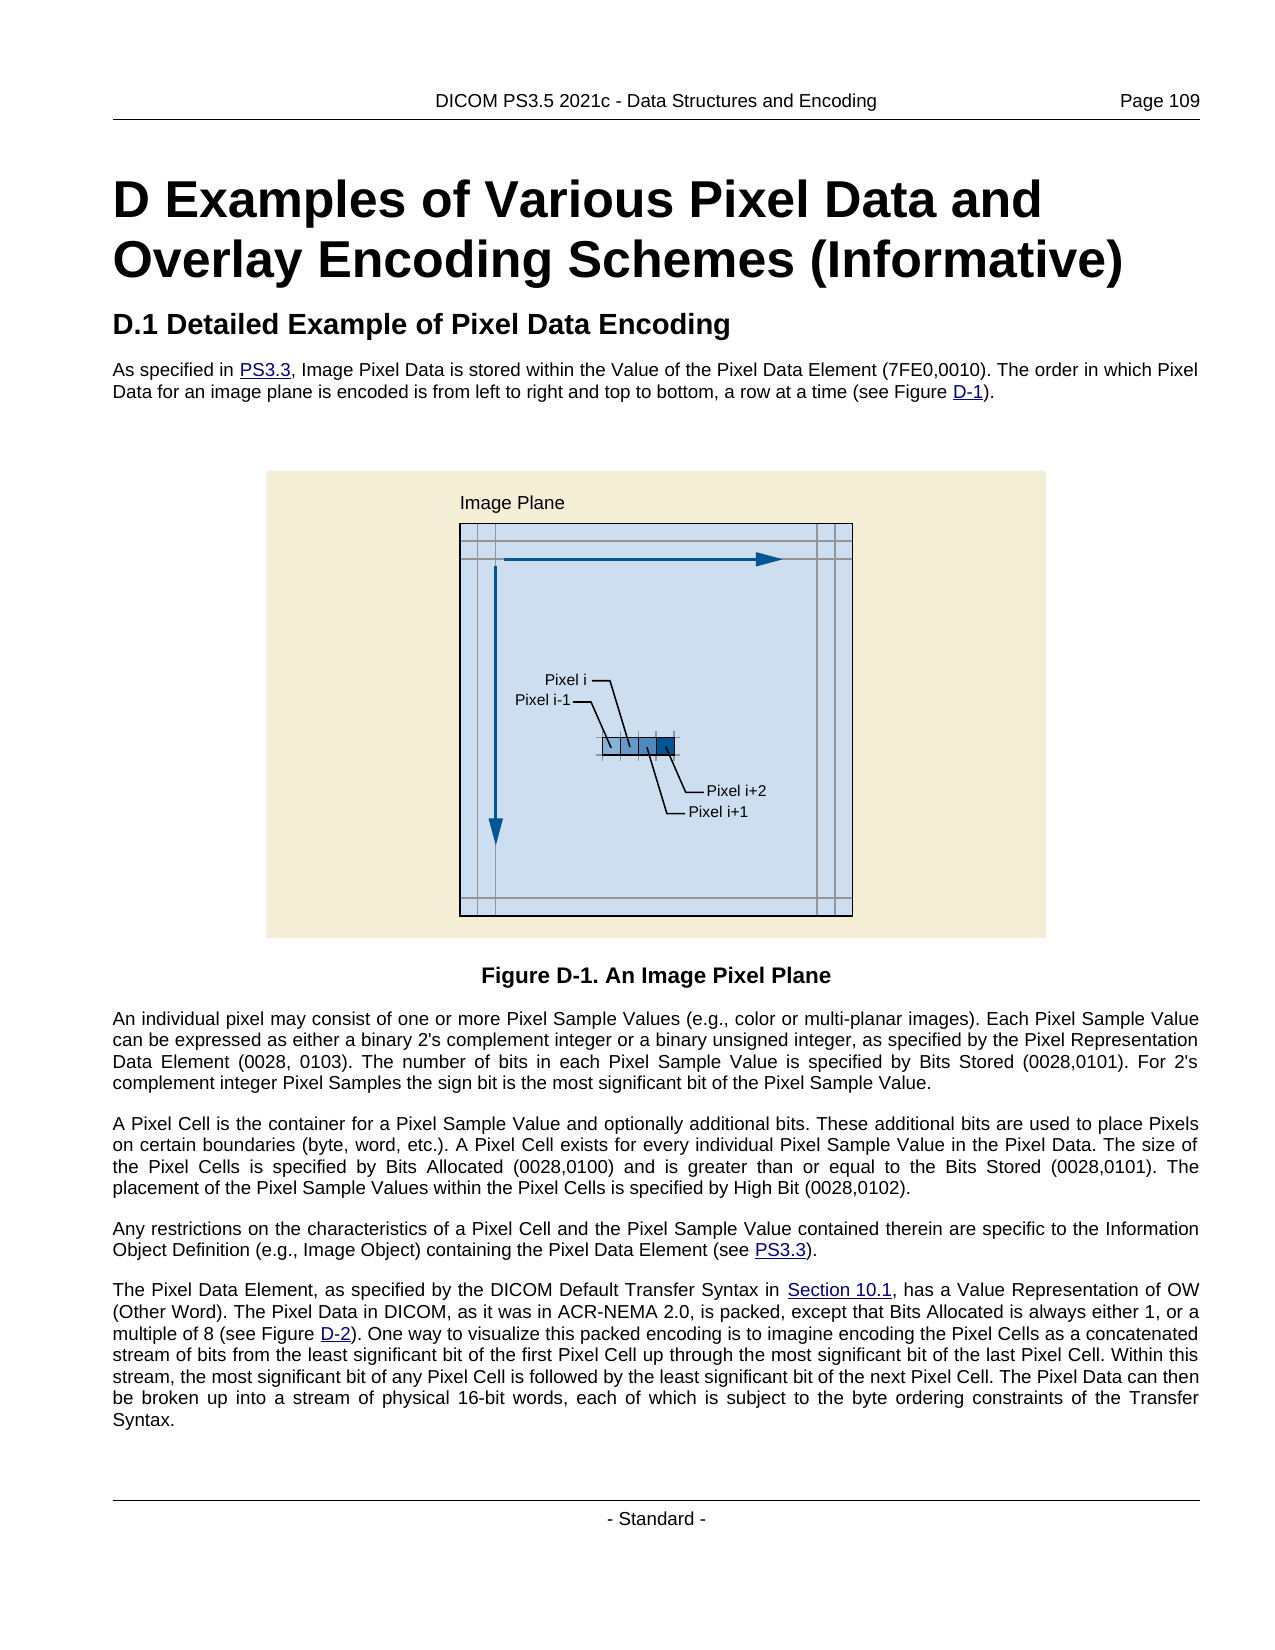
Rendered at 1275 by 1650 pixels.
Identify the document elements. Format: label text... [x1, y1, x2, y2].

text A Pixel Cell is the container for a Pixel Sample Value and optionally additional bits. These additional bits are used to place Pixels on certain boundaries (byte, word, etc.). A Pixel Cell exists for every individual Pixel Sample Value in the Pixel Data. The size of the Pixel Cells is specified by Bits Allocated (0028,0100) and is greater than or equal to the Bits Stored (0028,0101). The placement of the Pixel Sample Values within the Pixel Cells is specified by High Bit (0028,0102). [112, 1112, 1200, 1198]
text D Examples of Various Pixel Data and Overlay Encoding Schemes (Informative) [112, 169, 1200, 288]
text The Pixel Data Element, as specified by the DICOM Default Transfer Syntax in Section 10.1, has a Value Representation of OW (Other Word). The Pixel Data in DICOM, as it was in ACR-NEMA 2.0, is packed, except that Bits Allocated is always either 1, or a multiple of 8 (see Figure D-2). One way to visualize this packed encoding is to imagine encoding the Pixel Cells as a concatenated stream of bits from the least significant bit of the first Pixel Cell up through the most significant bit of the last Pixel Cell. Within this stream, the most significant bit of any Pixel Cell is followed by the least significant bit of the next Pixel Cell. The Pixel Data can then be broken up into a stream of physical 16-bit words, each of which is subject to the byte ordering constraints of the Transfer Syntax. [112, 1279, 1200, 1430]
text As specified in PS3.3, Image Pixel Data is stored within the Value of the Pixel Data Element (7FE0,0010). The order in which Pixel Data for an image plane is encoded is from left to right and top to bottom, a row at a time (see Figure D-1). [112, 359, 1200, 402]
text Any restrictions on the characteristics of a Pixel Cell and the Pixel Sample Value contained therein are specific to the Information Object Definition (e.g., Image Object) containing the Pixel Data Element (see PS3.3). [112, 1217, 1200, 1260]
text Figure D-1. An Image Pixel Plane [112, 963, 1200, 988]
text D.1 Detailed Example of Pixel Data Encoding [112, 307, 1200, 340]
text An individual pixel may consist of one or more Pixel Sample Values (e.g., color or multi-planar images). Each Pixel Sample Value can be expressed as either a binary 2's complement integer or a binary unsigned integer, as specified by the Pixel Representation Data Element (0028, 0103). The number of bits in each Pixel Sample Value is specified by Bits Stored (0028,0101). For 2's complement integer Pixel Samples the sign bit is the most significant bit of the Pixel Sample Value. [112, 1007, 1200, 1093]
